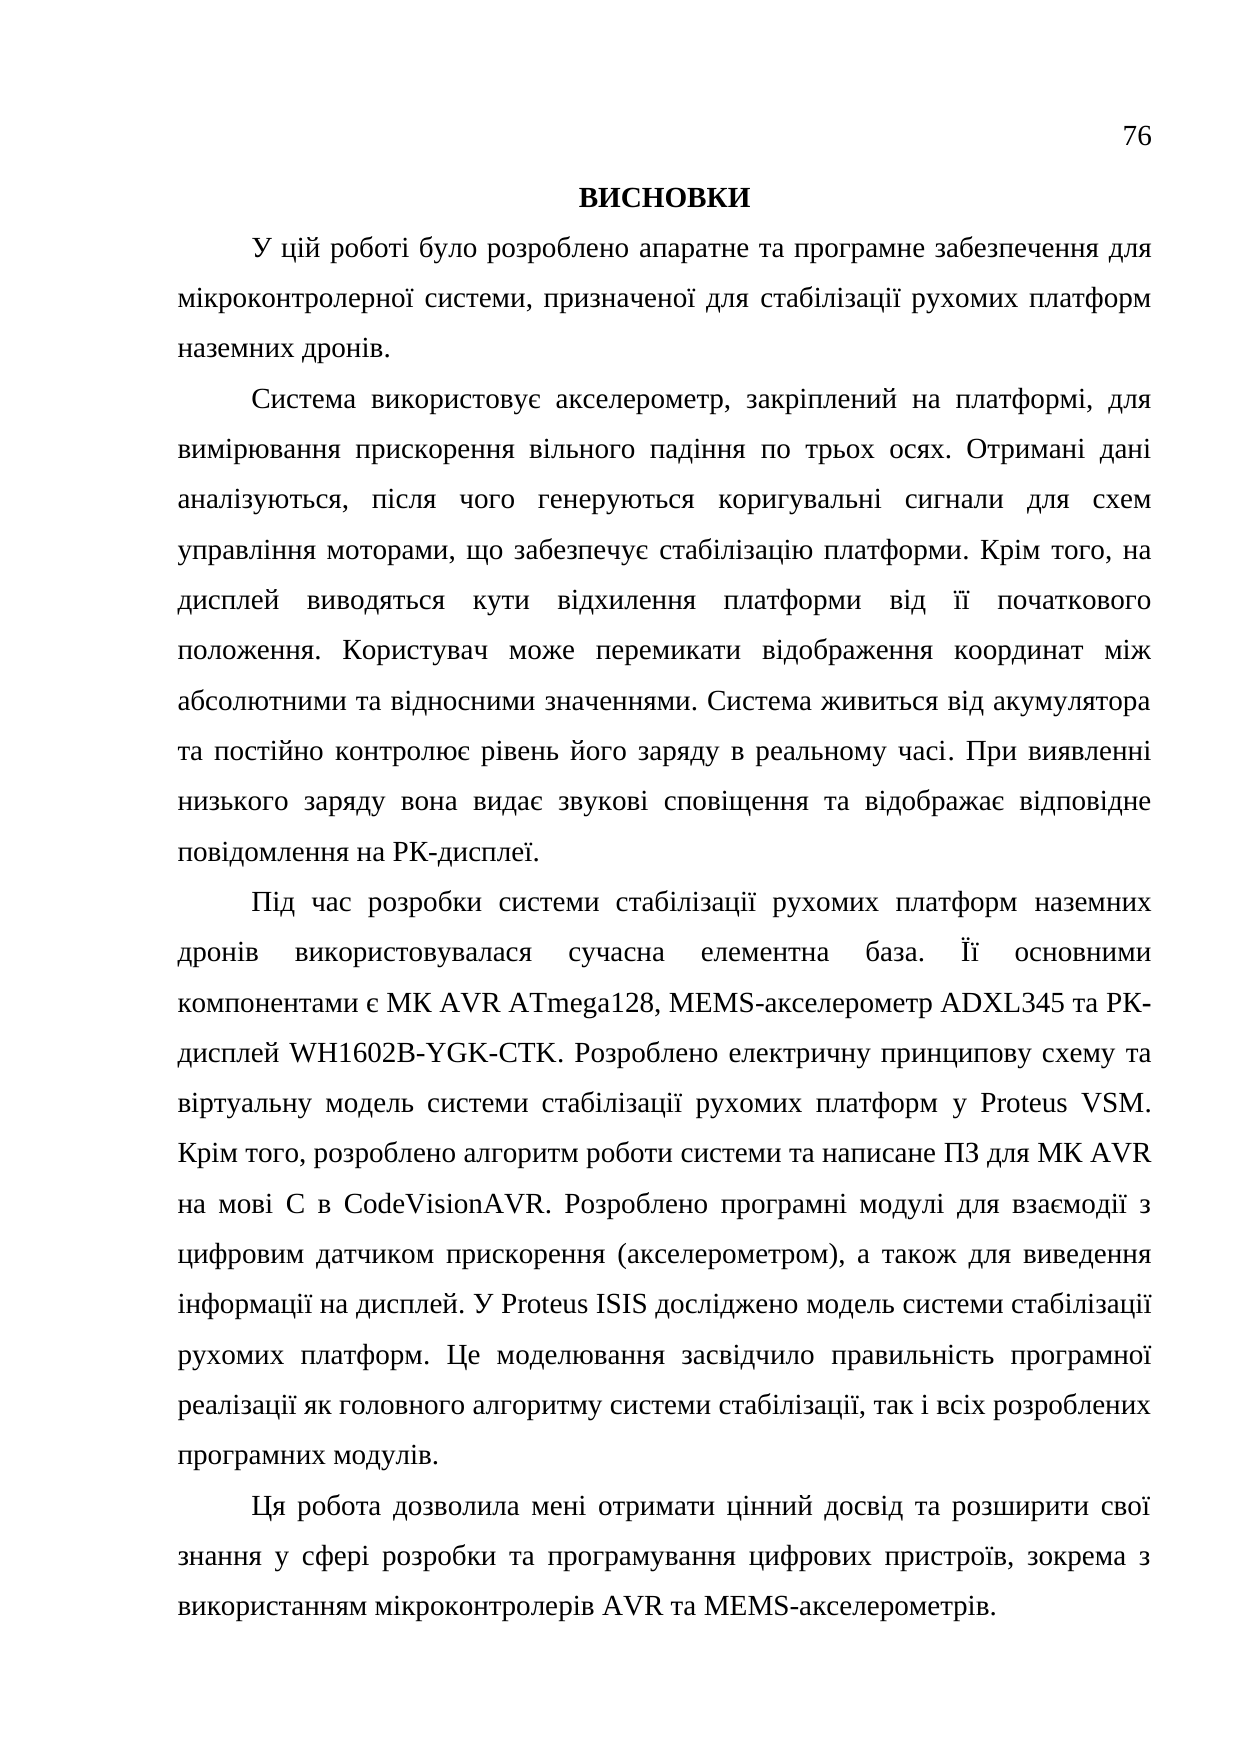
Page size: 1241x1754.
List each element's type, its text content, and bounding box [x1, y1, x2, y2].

text У цій роботі було розроблено апаратне та програмне забезпечення для мікроконтролерної системи, призначеної для стабілізації рухомих платформ наземних дронів. [177, 230, 1152, 364]
subtitle Висновки [177, 180, 1152, 213]
text Ця робота дозволила мені отримати цінний досвід та розширити свої знання у сфері розробки та програмування цифрових пристроїв, зокрема з використанням мікроконтролерів AVR та MEMS-акселерометрів. [177, 1488, 1152, 1622]
text Під час розробки системи стабілізації рухомих платформ наземних дронів використовувалася сучасна елементна база. Її основними компонентами є МК AVR ATmega128, MEMS-акселерометр ADXL345 та РК-дисплей WH1602B-YGK-CTK. Розроблено електричну принципову схему та віртуальну модель системи стабілізації рухомих платформ у Proteus VSM. Крім того, розроблено алгоритм роботи системи та написане ПЗ для МК AVR на мові C в CodeVisionAVR. Розроблено програмні модулі для взаємодії з цифровим датчиком прискорення (акселерометром), а також для виведення інформації на дисплей. У Proteus ISIS досліджено модель системи стабілізації рухомих платформ. Це моделювання засвідчило правильність програмної реалізації як головного алгоритму системи стабілізації, так і всіх розроблених програмних модулів. [177, 884, 1152, 1471]
text Система використовує акселерометр, закріплений на платформі, для вимірювання прискорення вільного падіння по трьох осях. Отримані дані аналізуються, після чого генеруються коригувальні сигнали для схем управління моторами, що забезпечує стабілізацію платформи. Крім того, на дисплей виводяться кути відхилення платформи від її початкового положення. Користувач може перемикати відображення координат між абсолютними та відносними значеннями. Система живиться від акумулятора та постійно контролює рівень його заряду в реальному часі. При виявленні низького заряду вона видає звукові сповіщення та відображає відповідне повідомлення на РК-дисплеї. [177, 381, 1152, 867]
